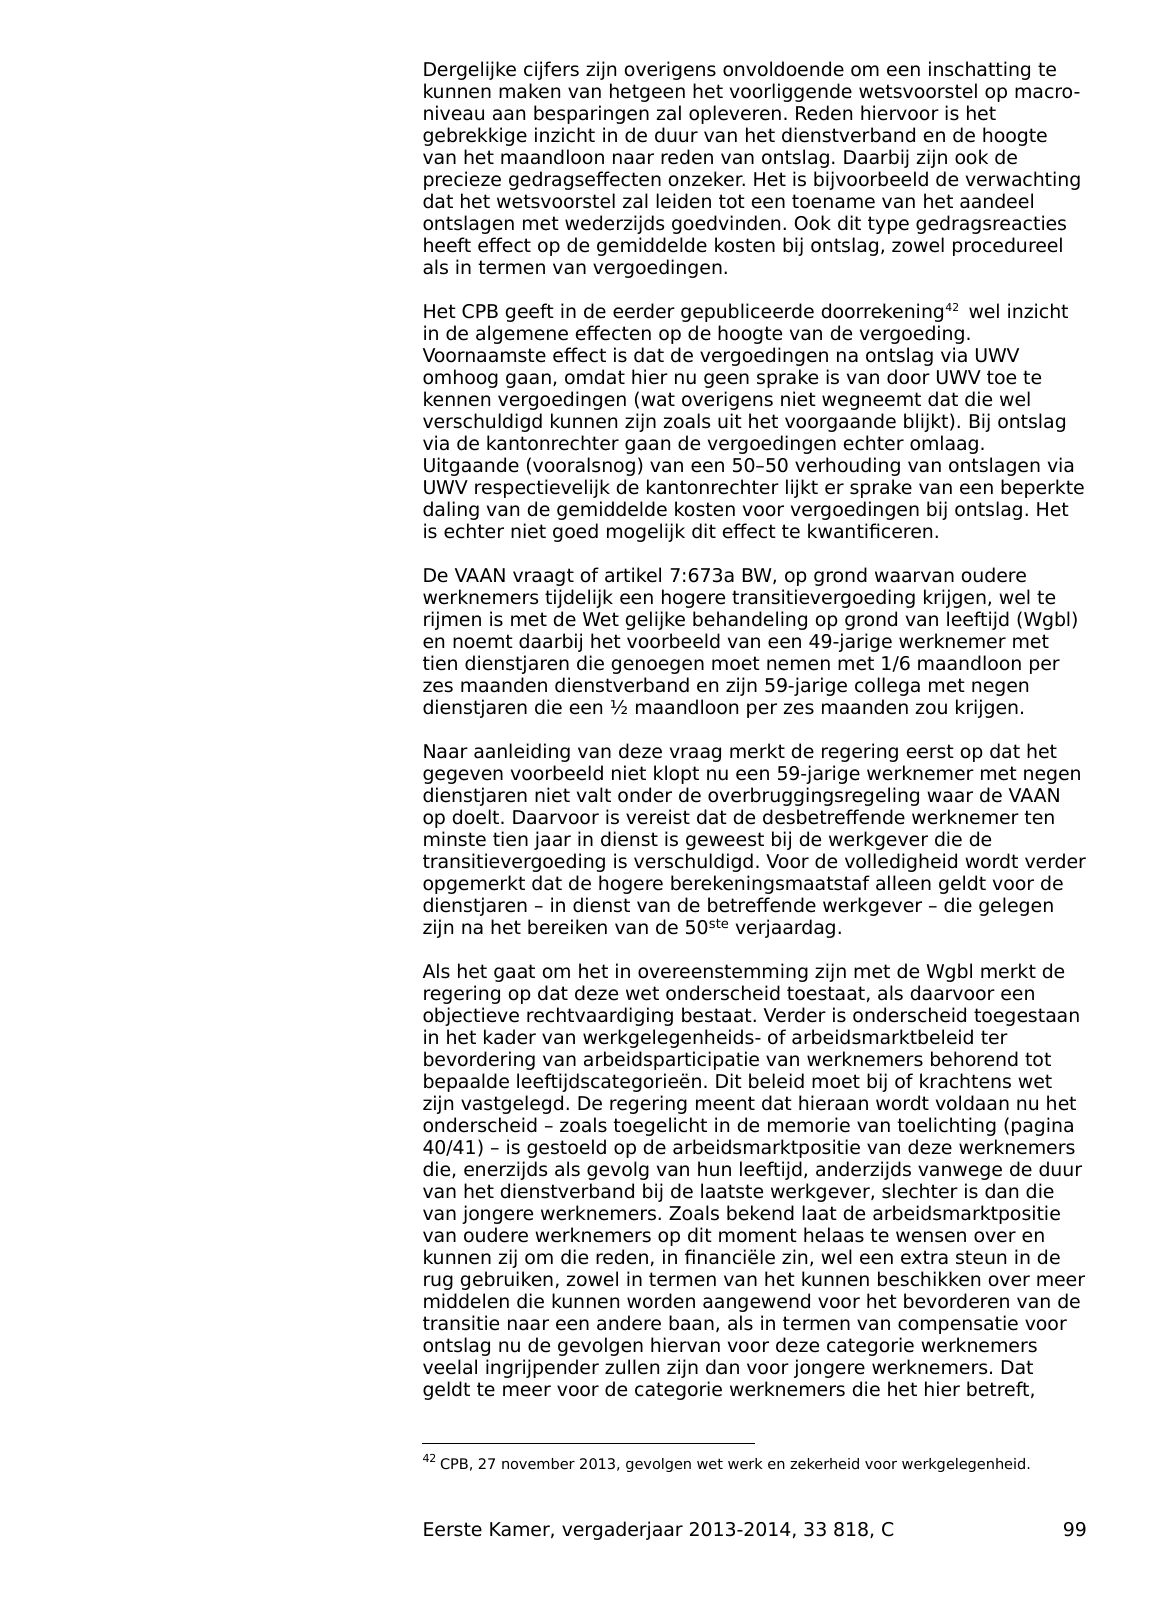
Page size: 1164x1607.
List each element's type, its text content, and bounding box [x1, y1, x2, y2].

text Naar aanleiding van deze vraag merkt de regering eerst op dat het gegeven voorbeeld niet klopt nu een 59-jarige werknemer met negen dienstjaren niet valt onder de overbruggingsregeling waar de VAAN op doelt. Daarvoor is vereist dat de desbetreffende werknemer ten minste tien jaar in dienst is geweest bij de werkgever die de transitievergoeding is verschuldigd. Voor de volledigheid wordt verder opgemerkt dat de hogere berekeningsmaatstaf alleen geldt voor de dienstjaren – in dienst van de betreffende werkgever – die gelegen zijn na het bereiken van de 50ste verjaardag. [422, 741, 1087, 939]
text Dergelijke cijfers zijn overigens onvoldoende om een inschatting te kunnen maken van hetgeen het voorliggende wetsvoorstel op macro-niveau aan besparingen zal opleveren. Reden hiervoor is het gebrekkige inzicht in de duur van het dienstverband en de hoogte van het maandloon naar reden van ontslag. Daarbij zijn ook de precieze gedragseffecten onzeker. Het is bijvoorbeeld de verwachting dat het wetsvoorstel zal leiden tot een toename van het aandeel ontslagen met wederzijds goedvinden. Ook dit type gedragsreacties heeft effect op de gemiddelde kosten bij ontslag, zowel procedureel als in termen van vergoedingen. [422, 59, 1087, 279]
text Het CPB geeft in de eerder gepubliceerde doorrekening wel inzicht in de algemene effecten op de hoogte van de vergoeding. Voornaamste effect is dat de vergoedingen na ontslag via UWV omhoog gaan, omdat hier nu geen sprake is van door UWV toe te kennen vergoedingen (wat overigens niet wegneemt dat die wel verschuldigd kunnen zijn zoals uit het voorgaande blijkt). Bij ontslag via de kantonrechter gaan de vergoedingen echter omlaag. Uitgaande (vooralsnog) van een 50–50 verhouding van ontslagen via UWV respectievelijk de kantonrechter lijkt er sprake van een beperkte daling van de gemiddelde kosten voor vergoedingen bij ontslag. Het is echter niet goed mogelijk dit effect te kwantificeren. [422, 301, 1087, 543]
text De VAAN vraagt of artikel 7:673a BW, op grond waarvan oudere werknemers tijdelijk een hogere transitievergoeding krijgen, wel te rijmen is met de Wet gelijke behandeling op grond van leeftijd (Wgbl) en noemt daarbij het voorbeeld van een 49-jarige werknemer met tien dienstjaren die genoegen moet nemen met 1/6 maandloon per zes maanden dienstverband en zijn 59-jarige collega met negen dienstjaren die een ½ maandloon per zes maanden zou krijgen. [422, 565, 1087, 719]
text Als het gaat om het in overeenstemming zijn met de Wgbl merkt de regering op dat deze wet onderscheid toestaat, als daarvoor een objectieve rechtvaardiging bestaat. Verder is onderscheid toegestaan in het kader van werkgelegenheids- of arbeidsmarktbeleid ter bevordering van arbeidsparticipatie van werknemers behorend tot bepaalde leeftijdscategorieën. Dit beleid moet bij of krachtens wet zijn vastgelegd. De regering meent dat hieraan wordt voldaan nu het onderscheid – zoals toegelicht in de memorie van toelichting (pagina 40/41) – is gestoeld op de arbeidsmarktpositie van deze werknemers die, enerzijds als gevolg van hun leeftijd, anderzijds vanwege de duur van het dienstverband bij de laatste werkgever, slechter is dan die van jongere werknemers. Zoals bekend laat de arbeidsmarktpositie van oudere werknemers op dit moment helaas te wensen over en kunnen zij om die reden, in financiële zin, wel een extra steun in de rug gebruiken, zowel in termen van het kunnen beschikken over meer middelen die kunnen worden aangewend voor het bevorderen van de transitie naar een andere baan, als in termen van compensatie voor ontslag nu de gevolgen hiervan voor deze categorie werknemers veelal ingrijpender zullen zijn dan voor jongere werknemers. Dat geldt te meer voor de categorie werknemers die het hier betreft, [422, 961, 1087, 1401]
text CPB, 27 november 2013, gevolgen wet werk en zekerheid voor werkgelegenheid. [422, 1452, 1087, 1474]
